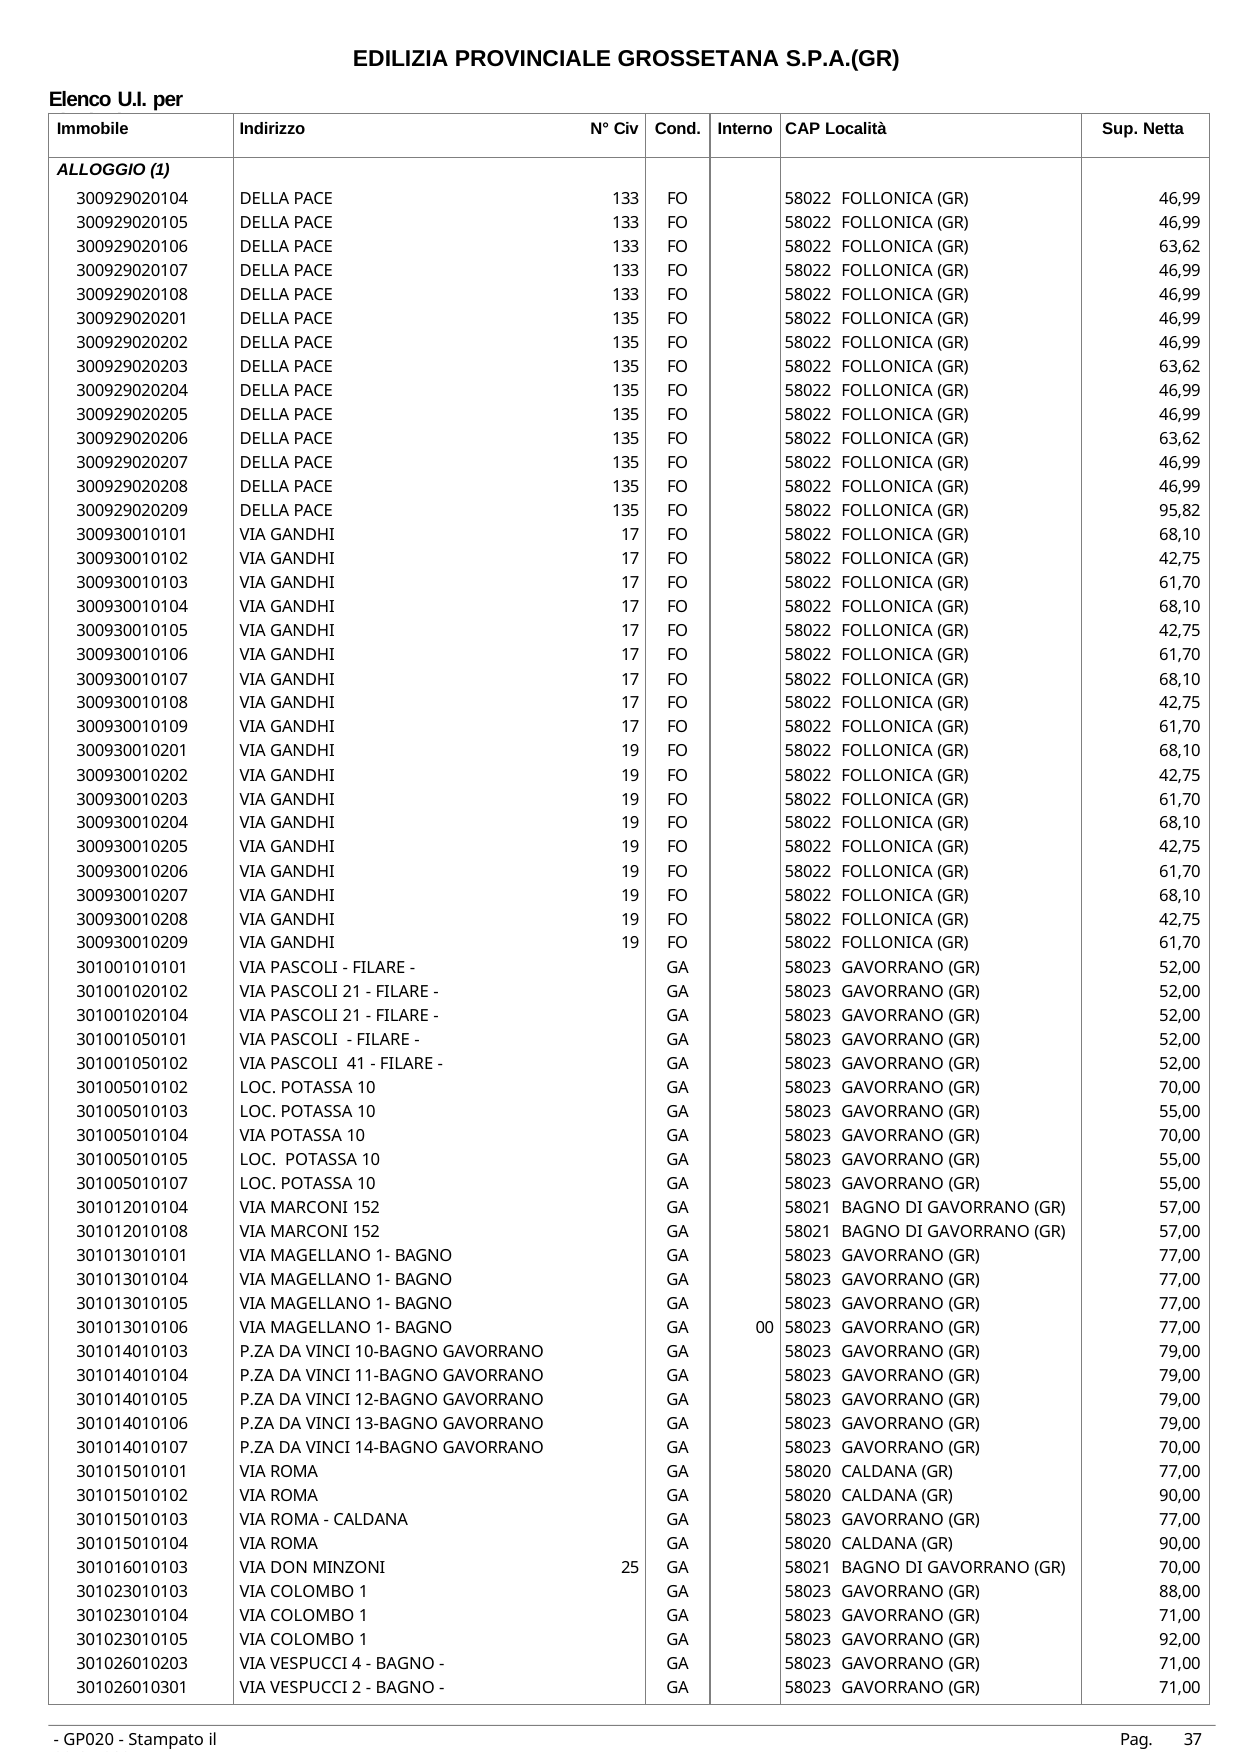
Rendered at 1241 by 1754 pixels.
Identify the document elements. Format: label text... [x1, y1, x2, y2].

table_cell [711, 522, 780, 546]
table_cell 57,00 [1082, 1218, 1209, 1242]
table_cell 301014010106 [49, 1410, 233, 1434]
table_cell 133 [573, 234, 645, 258]
table_cell 58023 [781, 1170, 836, 1194]
table_cell 19 [573, 906, 645, 930]
table_cell GA [646, 1603, 709, 1627]
table_cell 58023 [781, 1410, 836, 1434]
table_cell VIA GANDHI [234, 666, 572, 690]
table_cell 46,99 [1082, 306, 1209, 330]
table_cell FOLLONICA (GR) [836, 618, 1081, 642]
table_cell 135 [573, 402, 645, 426]
table_cell 300930010207 [49, 882, 233, 906]
table_cell 301026010203 [49, 1651, 233, 1674]
table_cell 52,00 [1082, 978, 1209, 1002]
table_header CAP Località [781, 114, 1081, 157]
table_cell VIA MAGELLANO 1- BAGNO [234, 1243, 572, 1266]
table_cell [711, 1410, 780, 1434]
table_header Immobile [49, 114, 233, 157]
table_cell 58022 [781, 570, 836, 594]
table_cell [711, 1459, 780, 1482]
table_cell FO [646, 594, 709, 618]
table_cell FO [646, 546, 709, 570]
table_cell FO [646, 858, 709, 882]
table_cell FOLLONICA (GR) [836, 402, 1081, 426]
table_cell 58022 [781, 858, 836, 882]
table_cell 58023 [781, 1386, 836, 1410]
table_cell GAVORRANO (GR) [836, 1122, 1081, 1146]
table_cell FO [646, 354, 709, 378]
table_cell 58023 [781, 1026, 836, 1050]
table_cell LOC. POTASSA 10 [234, 1170, 572, 1194]
table_cell [711, 570, 780, 594]
table_cell 58021 [781, 1555, 836, 1578]
table_cell 300929020106 [49, 234, 233, 258]
table_cell FO [646, 666, 709, 690]
table_cell [234, 158, 572, 184]
table_cell [573, 1483, 645, 1506]
table_cell 58020 [781, 1531, 836, 1554]
table_cell GA [646, 1074, 709, 1098]
table_cell GAVORRANO (GR) [836, 1627, 1081, 1651]
table_cell GA [646, 1483, 709, 1506]
table_cell 71,00 [1082, 1603, 1209, 1627]
table_cell GAVORRANO (GR) [836, 1026, 1081, 1050]
table_cell [711, 762, 780, 786]
table_cell [711, 210, 780, 234]
table_cell 79,00 [1082, 1410, 1209, 1434]
table_cell 58022 [781, 522, 836, 546]
table_cell GA [646, 1314, 709, 1338]
table_cell LOC. POTASSA 10 [234, 1146, 572, 1170]
table_cell 95,82 [1082, 498, 1209, 522]
table_cell [711, 306, 780, 330]
table_cell FOLLONICA (GR) [836, 210, 1081, 234]
table_cell 46,99 [1082, 378, 1209, 402]
table_cell 300929020108 [49, 282, 233, 306]
table_cell FOLLONICA (GR) [836, 184, 1081, 210]
table_cell 300929020205 [49, 402, 233, 426]
table_header Interno [711, 114, 780, 157]
table_cell FOLLONICA (GR) [836, 450, 1081, 474]
table_cell 135 [573, 450, 645, 474]
table_cell 301015010101 [49, 1459, 233, 1482]
table_cell 300929020206 [49, 426, 233, 450]
table_cell [711, 1194, 780, 1218]
table_cell 301005010105 [49, 1146, 233, 1170]
table_cell GA [646, 1050, 709, 1074]
table_cell 58020 [781, 1483, 836, 1506]
table_cell 68,10 [1082, 666, 1209, 690]
table_cell 300930010206 [49, 858, 233, 882]
table_cell 46,99 [1082, 184, 1209, 210]
table_cell 58023 [781, 978, 836, 1002]
table_cell FOLLONICA (GR) [836, 666, 1081, 690]
table_cell VIA GANDHI [234, 810, 572, 834]
table_cell P.ZA DA VINCI 13-BAGNO GAVORRANO [234, 1410, 572, 1434]
table_cell [711, 282, 780, 306]
table_cell GA [646, 1026, 709, 1050]
table_cell GAVORRANO (GR) [836, 1074, 1081, 1098]
table_cell GA [646, 1122, 709, 1146]
table_cell FO [646, 618, 709, 642]
table_cell FOLLONICA (GR) [836, 546, 1081, 570]
table_cell GA [646, 1339, 709, 1362]
table_cell 19 [573, 882, 645, 906]
table_cell [573, 1290, 645, 1314]
table_cell 301023010103 [49, 1579, 233, 1602]
table_cell 58022 [781, 666, 836, 690]
table_cell 301012010104 [49, 1194, 233, 1218]
table_cell [573, 1459, 645, 1482]
table_cell [573, 1531, 645, 1554]
table_cell 58022 [781, 738, 836, 762]
table_cell 58023 [781, 1675, 836, 1704]
table_cell FO [646, 810, 709, 834]
table_cell 61,70 [1082, 858, 1209, 882]
table_cell 79,00 [1082, 1386, 1209, 1410]
table_cell [711, 978, 780, 1002]
table_cell 19 [573, 738, 645, 762]
table_cell 300930010103 [49, 570, 233, 594]
table_cell 58022 [781, 810, 836, 834]
table_cell DELLA PACE [234, 354, 572, 378]
table_cell [711, 1002, 780, 1026]
table_cell 58022 [781, 906, 836, 930]
table_cell [573, 1218, 645, 1242]
table_cell 17 [573, 546, 645, 570]
table_cell VIA GANDHI [234, 930, 572, 954]
table_cell [711, 594, 780, 618]
table_cell 301013010101 [49, 1243, 233, 1266]
table_cell 19 [573, 786, 645, 810]
table_cell GA [646, 1651, 709, 1674]
table_cell 17 [573, 666, 645, 690]
table_cell 300930010105 [49, 618, 233, 642]
table_cell [573, 1266, 645, 1290]
table_cell FOLLONICA (GR) [836, 378, 1081, 402]
table_cell 300930010205 [49, 834, 233, 858]
table_cell 133 [573, 184, 645, 210]
table_cell [573, 1651, 645, 1674]
table_cell 58023 [781, 1363, 836, 1386]
table_cell [711, 858, 780, 882]
table_cell GAVORRANO (GR) [836, 1506, 1081, 1531]
table_cell 58022 [781, 834, 836, 858]
table_cell FO [646, 306, 709, 330]
table_cell 68,10 [1082, 738, 1209, 762]
table_cell CALDANA (GR) [836, 1531, 1081, 1554]
table_header N° Civ [573, 114, 645, 157]
table_cell [573, 1386, 645, 1410]
table_cell 135 [573, 354, 645, 378]
table_cell 71,00 [1082, 1675, 1209, 1704]
table_cell 301014010103 [49, 1339, 233, 1362]
table_cell [711, 690, 780, 714]
table_cell GAVORRANO (GR) [836, 1146, 1081, 1170]
table_cell P.ZA DA VINCI 14-BAGNO GAVORRANO [234, 1435, 572, 1458]
table_cell FO [646, 882, 709, 906]
table_cell [711, 474, 780, 498]
table_cell 58021 [781, 1194, 836, 1218]
table_cell 52,00 [1082, 1026, 1209, 1050]
table_cell GA [646, 1218, 709, 1242]
table_cell 300930010201 [49, 738, 233, 762]
table_cell [711, 1386, 780, 1410]
table_cell GAVORRANO (GR) [836, 1675, 1081, 1704]
table_cell [711, 1555, 780, 1578]
table_cell 300930010209 [49, 930, 233, 954]
table_cell FO [646, 906, 709, 930]
table_cell 52,00 [1082, 1050, 1209, 1074]
table_cell [711, 1506, 780, 1531]
table_cell [711, 642, 780, 666]
table_cell 301023010105 [49, 1627, 233, 1651]
table_cell GA [646, 1675, 709, 1704]
table_cell 300930010109 [49, 714, 233, 738]
table_cell [573, 1146, 645, 1170]
table_cell FOLLONICA (GR) [836, 258, 1081, 282]
table_cell VIA GANDHI [234, 546, 572, 570]
table_cell FOLLONICA (GR) [836, 234, 1081, 258]
table_cell GAVORRANO (GR) [836, 1050, 1081, 1074]
table_cell 58022 [781, 474, 836, 498]
table_cell GAVORRANO (GR) [836, 1170, 1081, 1194]
table_cell [573, 1627, 645, 1651]
table_cell 301014010105 [49, 1386, 233, 1410]
table_cell 58022 [781, 714, 836, 738]
table_cell DELLA PACE [234, 426, 572, 450]
table_cell 68,10 [1082, 594, 1209, 618]
table_cell VIA MARCONI 152 [234, 1194, 572, 1218]
table_cell P.ZA DA VINCI 12-BAGNO GAVORRANO [234, 1386, 572, 1410]
table_cell [646, 158, 709, 184]
table_cell GAVORRANO (GR) [836, 1651, 1081, 1674]
table_cell 46,99 [1082, 282, 1209, 306]
table_cell 55,00 [1082, 1146, 1209, 1170]
table_cell [711, 1651, 780, 1674]
table_cell [711, 1363, 780, 1386]
table_cell [711, 354, 780, 378]
table_cell [711, 954, 780, 978]
table_cell FOLLONICA (GR) [836, 738, 1081, 762]
table_cell 300929020107 [49, 258, 233, 282]
table_cell 301016010103 [49, 1555, 233, 1578]
table_cell [711, 786, 780, 810]
table_cell 19 [573, 834, 645, 858]
table_cell VIA MAGELLANO 1- BAGNO [234, 1266, 572, 1290]
table_cell 135 [573, 330, 645, 354]
table_cell DELLA PACE [234, 402, 572, 426]
table_cell [573, 1435, 645, 1458]
table_cell [711, 1603, 780, 1627]
table_cell 58022 [781, 354, 836, 378]
table_cell DELLA PACE [234, 498, 572, 522]
table_cell GAVORRANO (GR) [836, 1266, 1081, 1290]
table_cell 301026010301 [49, 1675, 233, 1704]
table_cell [573, 1050, 645, 1074]
table_cell GA [646, 1266, 709, 1290]
table_cell 58023 [781, 1627, 836, 1651]
table_cell 46,99 [1082, 474, 1209, 498]
table_cell 300929020104 [49, 184, 233, 210]
table_cell 77,00 [1082, 1506, 1209, 1531]
table_cell 58022 [781, 882, 836, 906]
table_cell BAGNO DI GAVORRANO (GR) [836, 1555, 1081, 1578]
table_cell 58022 [781, 930, 836, 954]
table_cell 301005010104 [49, 1122, 233, 1146]
table_cell FOLLONICA (GR) [836, 282, 1081, 306]
table_cell 42,75 [1082, 546, 1209, 570]
table_cell [711, 450, 780, 474]
table_cell 301001050102 [49, 1050, 233, 1074]
table_cell 19 [573, 810, 645, 834]
table_cell [711, 546, 780, 570]
table_cell GAVORRANO (GR) [836, 1603, 1081, 1627]
table_cell VIA PASCOLI 21 - FILARE - [234, 978, 572, 1002]
table_header Cond. [646, 114, 709, 157]
table_cell 58022 [781, 184, 836, 210]
table_cell 300930010102 [49, 546, 233, 570]
table_cell 58022 [781, 498, 836, 522]
table_cell [573, 954, 645, 978]
table_cell [711, 1122, 780, 1146]
table_cell VIA COLOMBO 1 [234, 1603, 572, 1627]
table_cell FO [646, 522, 709, 546]
table_cell 63,62 [1082, 234, 1209, 258]
table_cell 92,00 [1082, 1627, 1209, 1651]
table_cell 17 [573, 690, 645, 714]
table_cell VIA GANDHI [234, 570, 572, 594]
table_cell GA [646, 1363, 709, 1386]
table_header Indirizzo [234, 114, 572, 157]
table_cell 58022 [781, 762, 836, 786]
table_cell [573, 158, 645, 184]
table_cell ALLOGGIO (1) [49, 158, 233, 184]
table_cell VIA GANDHI [234, 618, 572, 642]
table_cell VIA VESPUCCI 2 - BAGNO - [234, 1675, 572, 1704]
table_cell 133 [573, 258, 645, 282]
table_cell [573, 1506, 645, 1531]
table_cell 300929020202 [49, 330, 233, 354]
table_cell 58022 [781, 546, 836, 570]
table_cell 300930010204 [49, 810, 233, 834]
table_cell 61,70 [1082, 930, 1209, 954]
table_cell GA [646, 1506, 709, 1531]
table_cell 301005010107 [49, 1170, 233, 1194]
table_cell 301001010101 [49, 954, 233, 978]
table_cell 301013010104 [49, 1266, 233, 1290]
table_cell [711, 666, 780, 690]
table_cell 58023 [781, 1603, 836, 1627]
table_cell [573, 1314, 645, 1338]
table_cell [711, 738, 780, 762]
table_cell FO [646, 834, 709, 858]
table_cell [711, 810, 780, 834]
table_cell [573, 1579, 645, 1602]
table_cell 61,70 [1082, 786, 1209, 810]
table_cell VIA GANDHI [234, 738, 572, 762]
table_cell [711, 402, 780, 426]
table_cell [711, 714, 780, 738]
table_cell 58022 [781, 258, 836, 282]
table_cell [573, 1363, 645, 1386]
table_cell [711, 498, 780, 522]
table_cell [781, 158, 836, 184]
table_cell GAVORRANO (GR) [836, 954, 1081, 978]
table_cell GA [646, 1579, 709, 1602]
table_cell 58022 [781, 306, 836, 330]
table_cell [711, 882, 780, 906]
table_cell 58022 [781, 282, 836, 306]
table_cell 61,70 [1082, 570, 1209, 594]
table_cell [711, 1579, 780, 1602]
table_cell 61,70 [1082, 642, 1209, 666]
table_cell [573, 1243, 645, 1266]
table_cell 42,75 [1082, 906, 1209, 930]
table_cell 301001020102 [49, 978, 233, 1002]
table_cell [711, 1098, 780, 1122]
table_cell FO [646, 930, 709, 954]
table_cell 58022 [781, 690, 836, 714]
table_cell GAVORRANO (GR) [836, 978, 1081, 1002]
table_cell CALDANA (GR) [836, 1459, 1081, 1482]
table_cell GA [646, 1410, 709, 1434]
table_cell FO [646, 234, 709, 258]
table_cell 58023 [781, 1074, 836, 1098]
table_cell FOLLONICA (GR) [836, 426, 1081, 450]
table_cell GAVORRANO (GR) [836, 1579, 1081, 1602]
table_cell 79,00 [1082, 1339, 1209, 1362]
table_cell 301015010103 [49, 1506, 233, 1531]
table_cell GA [646, 1531, 709, 1554]
table_cell 58023 [781, 1651, 836, 1674]
table_cell [711, 1339, 780, 1362]
table_cell DELLA PACE [234, 474, 572, 498]
table_cell GA [646, 1170, 709, 1194]
table_cell [711, 1675, 780, 1704]
table_cell VIA GANDHI [234, 642, 572, 666]
table_cell GA [646, 1555, 709, 1578]
table_cell 88,00 [1082, 1579, 1209, 1602]
table_cell DELLA PACE [234, 210, 572, 234]
table_cell FOLLONICA (GR) [836, 690, 1081, 714]
table_cell FOLLONICA (GR) [836, 306, 1081, 330]
table_cell FOLLONICA (GR) [836, 498, 1081, 522]
table_cell FO [646, 184, 709, 210]
table_cell 17 [573, 522, 645, 546]
table_cell [573, 1098, 645, 1122]
table_cell 300930010203 [49, 786, 233, 810]
table_cell VIA DON MINZONI [234, 1555, 572, 1578]
table_cell [711, 1243, 780, 1266]
table_cell 301014010104 [49, 1363, 233, 1386]
table_cell 00 [711, 1314, 780, 1338]
table_cell GA [646, 1243, 709, 1266]
table_cell 77,00 [1082, 1459, 1209, 1482]
table_cell FO [646, 690, 709, 714]
table_cell 19 [573, 762, 645, 786]
table_cell P.ZA DA VINCI 10-BAGNO GAVORRANO [234, 1339, 572, 1362]
table_cell FOLLONICA (GR) [836, 522, 1081, 546]
table_cell 58023 [781, 1435, 836, 1458]
table_cell 58023 [781, 1243, 836, 1266]
table_cell 42,75 [1082, 834, 1209, 858]
table_cell [573, 1410, 645, 1434]
table_cell 68,10 [1082, 810, 1209, 834]
table_cell VIA GANDHI [234, 714, 572, 738]
table_cell P.ZA DA VINCI 11-BAGNO GAVORRANO [234, 1363, 572, 1386]
table_cell 300930010202 [49, 762, 233, 786]
table_cell 300929020209 [49, 498, 233, 522]
table_cell FO [646, 642, 709, 666]
table_cell 301013010105 [49, 1290, 233, 1314]
table_cell 52,00 [1082, 1002, 1209, 1026]
table_cell FO [646, 282, 709, 306]
table_cell LOC. POTASSA 10 [234, 1074, 572, 1098]
table_cell 46,99 [1082, 210, 1209, 234]
table_cell 70,00 [1082, 1074, 1209, 1098]
table_cell 301013010106 [49, 1314, 233, 1338]
table_cell 301023010104 [49, 1603, 233, 1627]
table_cell FOLLONICA (GR) [836, 594, 1081, 618]
table_cell 17 [573, 642, 645, 666]
table_cell [573, 1170, 645, 1194]
table_cell [573, 1675, 645, 1704]
table_cell [573, 1194, 645, 1218]
table_cell DELLA PACE [234, 306, 572, 330]
table_cell FO [646, 210, 709, 234]
table_cell 300929020105 [49, 210, 233, 234]
table_cell FO [646, 714, 709, 738]
table_cell [711, 258, 780, 282]
table_cell 133 [573, 282, 645, 306]
table_cell FO [646, 786, 709, 810]
table_cell GAVORRANO (GR) [836, 1290, 1081, 1314]
table_cell 58023 [781, 1506, 836, 1531]
table_cell [711, 1266, 780, 1290]
table_cell GA [646, 978, 709, 1002]
table_cell [573, 1074, 645, 1098]
table_cell 42,75 [1082, 690, 1209, 714]
table_cell FOLLONICA (GR) [836, 642, 1081, 666]
table_cell 58022 [781, 594, 836, 618]
table_cell DELLA PACE [234, 184, 572, 210]
table_cell 58022 [781, 402, 836, 426]
table_cell GAVORRANO (GR) [836, 1386, 1081, 1410]
table_cell [711, 618, 780, 642]
table_cell GA [646, 1194, 709, 1218]
table_cell VIA GANDHI [234, 786, 572, 810]
table_cell GAVORRANO (GR) [836, 1363, 1081, 1386]
table_cell VIA GANDHI [234, 690, 572, 714]
table_cell 46,99 [1082, 402, 1209, 426]
table_cell FOLLONICA (GR) [836, 930, 1081, 954]
table_cell 300930010108 [49, 690, 233, 714]
table_cell [711, 1146, 780, 1170]
table_cell GA [646, 1386, 709, 1410]
table_cell VIA GANDHI [234, 858, 572, 882]
table_cell VIA ROMA [234, 1483, 572, 1506]
table_cell 300929020204 [49, 378, 233, 402]
table_cell [573, 1122, 645, 1146]
table_cell [711, 184, 780, 210]
table_cell VIA PASCOLI 21 - FILARE - [234, 1002, 572, 1026]
table_cell 70,00 [1082, 1435, 1209, 1458]
table_cell GA [646, 954, 709, 978]
table_cell 58023 [781, 1266, 836, 1290]
table_cell FOLLONICA (GR) [836, 882, 1081, 906]
table_cell 17 [573, 618, 645, 642]
table_cell BAGNO DI GAVORRANO (GR) [836, 1194, 1081, 1218]
table_cell FOLLONICA (GR) [836, 834, 1081, 858]
table_cell VIA VESPUCCI 4 - BAGNO - [234, 1651, 572, 1674]
table_cell 90,00 [1082, 1483, 1209, 1506]
table_cell 300930010101 [49, 522, 233, 546]
table_cell FOLLONICA (GR) [836, 858, 1081, 882]
table_cell 70,00 [1082, 1555, 1209, 1578]
table_cell 63,62 [1082, 354, 1209, 378]
table_cell [573, 1002, 645, 1026]
table_cell GA [646, 1098, 709, 1122]
table_cell 300929020208 [49, 474, 233, 498]
table_cell FO [646, 258, 709, 282]
table_cell 300929020207 [49, 450, 233, 474]
table_cell 42,75 [1082, 618, 1209, 642]
table_cell 71,00 [1082, 1651, 1209, 1674]
table_cell [573, 1339, 645, 1362]
table_cell 301012010108 [49, 1218, 233, 1242]
table_cell 301005010102 [49, 1074, 233, 1098]
table_cell FO [646, 330, 709, 354]
table_cell GA [646, 1459, 709, 1482]
table_cell GA [646, 1290, 709, 1314]
table_cell GA [646, 1146, 709, 1170]
table_cell [711, 1627, 780, 1651]
table_cell [1082, 158, 1209, 184]
table_cell 58023 [781, 1002, 836, 1026]
table_cell 68,10 [1082, 882, 1209, 906]
table_cell 77,00 [1082, 1290, 1209, 1314]
table_cell CALDANA (GR) [836, 1483, 1081, 1506]
table_cell 58022 [781, 330, 836, 354]
table_cell FO [646, 762, 709, 786]
table_cell FO [646, 570, 709, 594]
table_cell [711, 330, 780, 354]
table_cell VIA ROMA [234, 1531, 572, 1554]
table_cell 58023 [781, 1122, 836, 1146]
table_cell 46,99 [1082, 450, 1209, 474]
table_cell FOLLONICA (GR) [836, 330, 1081, 354]
table_cell 58023 [781, 954, 836, 978]
table_cell FOLLONICA (GR) [836, 474, 1081, 498]
table_cell 301001020104 [49, 1002, 233, 1026]
table_cell 90,00 [1082, 1531, 1209, 1554]
table_cell 58023 [781, 1339, 836, 1362]
table_cell 58022 [781, 618, 836, 642]
table_cell 135 [573, 378, 645, 402]
table_cell VIA ROMA [234, 1459, 572, 1482]
table_cell VIA PASCOLI 41 - FILARE - [234, 1050, 572, 1074]
table_cell [711, 234, 780, 258]
table_cell 58022 [781, 426, 836, 450]
table_cell 135 [573, 498, 645, 522]
table_cell 17 [573, 594, 645, 618]
table_cell LOC. POTASSA 10 [234, 1098, 572, 1122]
table_cell 19 [573, 858, 645, 882]
table_cell 301001050101 [49, 1026, 233, 1050]
table_cell VIA POTASSA 10 [234, 1122, 572, 1146]
table_cell [711, 1435, 780, 1458]
table_cell FO [646, 498, 709, 522]
table_cell VIA COLOMBO 1 [234, 1627, 572, 1651]
table_cell [711, 1050, 780, 1074]
table_cell 135 [573, 426, 645, 450]
table_cell 57,00 [1082, 1194, 1209, 1218]
table_cell 300930010107 [49, 666, 233, 690]
table_cell 300929020201 [49, 306, 233, 330]
table_cell 55,00 [1082, 1170, 1209, 1194]
table_cell 58021 [781, 1218, 836, 1242]
table_cell VIA MAGELLANO 1- BAGNO [234, 1290, 572, 1314]
table_cell VIA GANDHI [234, 882, 572, 906]
table_cell FO [646, 450, 709, 474]
table_cell 58023 [781, 1098, 836, 1122]
table_cell FOLLONICA (GR) [836, 354, 1081, 378]
table_cell [573, 978, 645, 1002]
table_cell 63,62 [1082, 426, 1209, 450]
table_cell GAVORRANO (GR) [836, 1339, 1081, 1362]
table_cell VIA GANDHI [234, 906, 572, 930]
table_cell 61,70 [1082, 714, 1209, 738]
table_cell VIA GANDHI [234, 834, 572, 858]
table_cell 301005010103 [49, 1098, 233, 1122]
table_cell FO [646, 402, 709, 426]
table_cell 58023 [781, 1314, 836, 1338]
table_cell 58020 [781, 1459, 836, 1482]
table_cell 58022 [781, 234, 836, 258]
table_cell 58022 [781, 378, 836, 402]
table_cell VIA PASCOLI - FILARE - [234, 954, 572, 978]
table_cell GAVORRANO (GR) [836, 1410, 1081, 1434]
table_cell 301015010104 [49, 1531, 233, 1554]
table_cell 46,99 [1082, 330, 1209, 354]
table_cell GAVORRANO (GR) [836, 1314, 1081, 1338]
table_cell 52,00 [1082, 954, 1209, 978]
table_cell 58022 [781, 786, 836, 810]
table_cell VIA GANDHI [234, 762, 572, 786]
table_cell 77,00 [1082, 1243, 1209, 1266]
table_cell FO [646, 378, 709, 402]
table_cell GAVORRANO (GR) [836, 1435, 1081, 1458]
table_cell 55,00 [1082, 1098, 1209, 1122]
table_cell 58023 [781, 1290, 836, 1314]
table_cell VIA COLOMBO 1 [234, 1579, 572, 1602]
table_cell [573, 1026, 645, 1050]
table_cell 301015010102 [49, 1483, 233, 1506]
table_cell DELLA PACE [234, 450, 572, 474]
table_cell FOLLONICA (GR) [836, 570, 1081, 594]
table_cell [711, 1074, 780, 1098]
table_cell VIA ROMA - CALDANA [234, 1506, 572, 1531]
table_cell GAVORRANO (GR) [836, 1002, 1081, 1026]
table_cell [836, 158, 1081, 184]
table_cell [711, 834, 780, 858]
table_cell DELLA PACE [234, 234, 572, 258]
table_cell 58022 [781, 642, 836, 666]
table_cell 58023 [781, 1579, 836, 1602]
table_cell 135 [573, 306, 645, 330]
table_cell [711, 1218, 780, 1242]
table_cell VIA GANDHI [234, 522, 572, 546]
table_cell 46,99 [1082, 258, 1209, 282]
table_cell BAGNO DI GAVORRANO (GR) [836, 1218, 1081, 1242]
table_cell [711, 1483, 780, 1506]
table_cell FO [646, 738, 709, 762]
table_cell 19 [573, 930, 645, 954]
table_cell GAVORRANO (GR) [836, 1098, 1081, 1122]
table_cell 300930010106 [49, 642, 233, 666]
table_cell VIA PASCOLI - FILARE - [234, 1026, 572, 1050]
table_cell 133 [573, 210, 645, 234]
table_cell FOLLONICA (GR) [836, 786, 1081, 810]
table_cell 68,10 [1082, 522, 1209, 546]
table_cell 300930010104 [49, 594, 233, 618]
table_cell DELLA PACE [234, 258, 572, 282]
table_cell VIA MAGELLANO 1- BAGNO [234, 1314, 572, 1338]
table_cell FOLLONICA (GR) [836, 906, 1081, 930]
table_cell DELLA PACE [234, 330, 572, 354]
table_cell 79,00 [1082, 1363, 1209, 1386]
table_cell [711, 1531, 780, 1554]
table_cell FO [646, 426, 709, 450]
table_cell GA [646, 1627, 709, 1651]
table_cell [711, 158, 780, 184]
table_header Sup. Netta [1082, 114, 1209, 157]
table_cell 77,00 [1082, 1314, 1209, 1338]
table_cell 17 [573, 714, 645, 738]
table_cell DELLA PACE [234, 282, 572, 306]
table_cell 300929020203 [49, 354, 233, 378]
table_cell GA [646, 1435, 709, 1458]
table_cell FOLLONICA (GR) [836, 810, 1081, 834]
table_cell 58022 [781, 450, 836, 474]
table_cell [711, 1290, 780, 1314]
table_cell 70,00 [1082, 1122, 1209, 1146]
table_cell 301014010107 [49, 1435, 233, 1458]
table_cell FO [646, 474, 709, 498]
table_cell GA [646, 1002, 709, 1026]
table_cell DELLA PACE [234, 378, 572, 402]
table_cell 135 [573, 474, 645, 498]
table_cell FOLLONICA (GR) [836, 762, 1081, 786]
table_cell 58023 [781, 1050, 836, 1074]
table_cell 58022 [781, 210, 836, 234]
table_cell GAVORRANO (GR) [836, 1243, 1081, 1266]
table_cell 25 [573, 1555, 645, 1578]
table_cell 58023 [781, 1146, 836, 1170]
table_cell [573, 1603, 645, 1627]
table_cell [711, 1170, 780, 1194]
table_cell VIA GANDHI [234, 594, 572, 618]
table_cell 77,00 [1082, 1266, 1209, 1290]
table_cell 17 [573, 570, 645, 594]
table_cell FOLLONICA (GR) [836, 714, 1081, 738]
table_cell [711, 1026, 780, 1050]
table_cell [711, 378, 780, 402]
table_cell [711, 906, 780, 930]
table_cell VIA MARCONI 152 [234, 1218, 572, 1242]
table_cell [711, 426, 780, 450]
table_cell 300930010208 [49, 906, 233, 930]
table_cell 42,75 [1082, 762, 1209, 786]
table_cell [711, 930, 780, 954]
